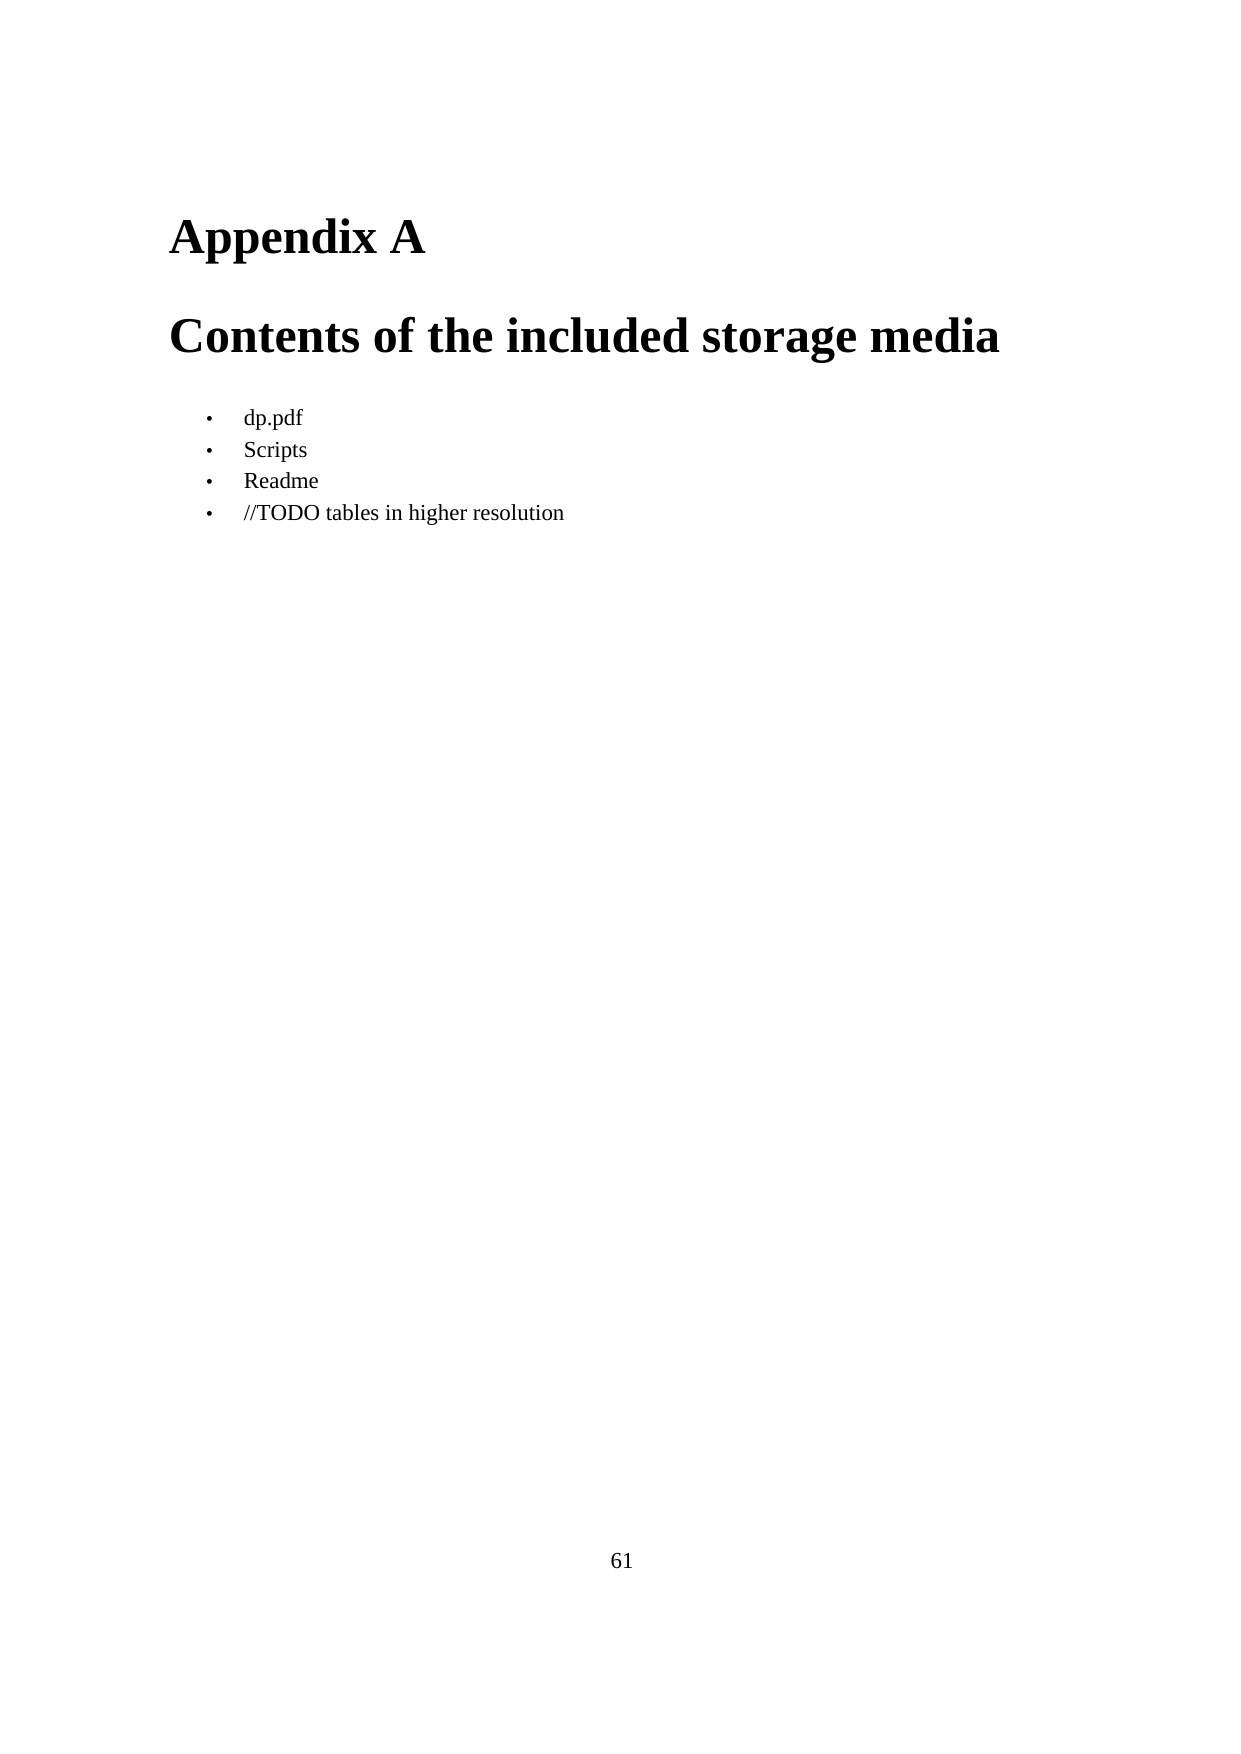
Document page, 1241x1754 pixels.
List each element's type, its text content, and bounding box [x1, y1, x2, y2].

list Readme [206, 467, 1075, 494]
list //TODO tables in higher resolution [206, 499, 1075, 525]
list dp.pdf [206, 404, 1075, 431]
text Appendix A [169, 207, 1075, 264]
list Scripts [206, 436, 1075, 462]
text Contents of the included storage media [169, 305, 1075, 363]
